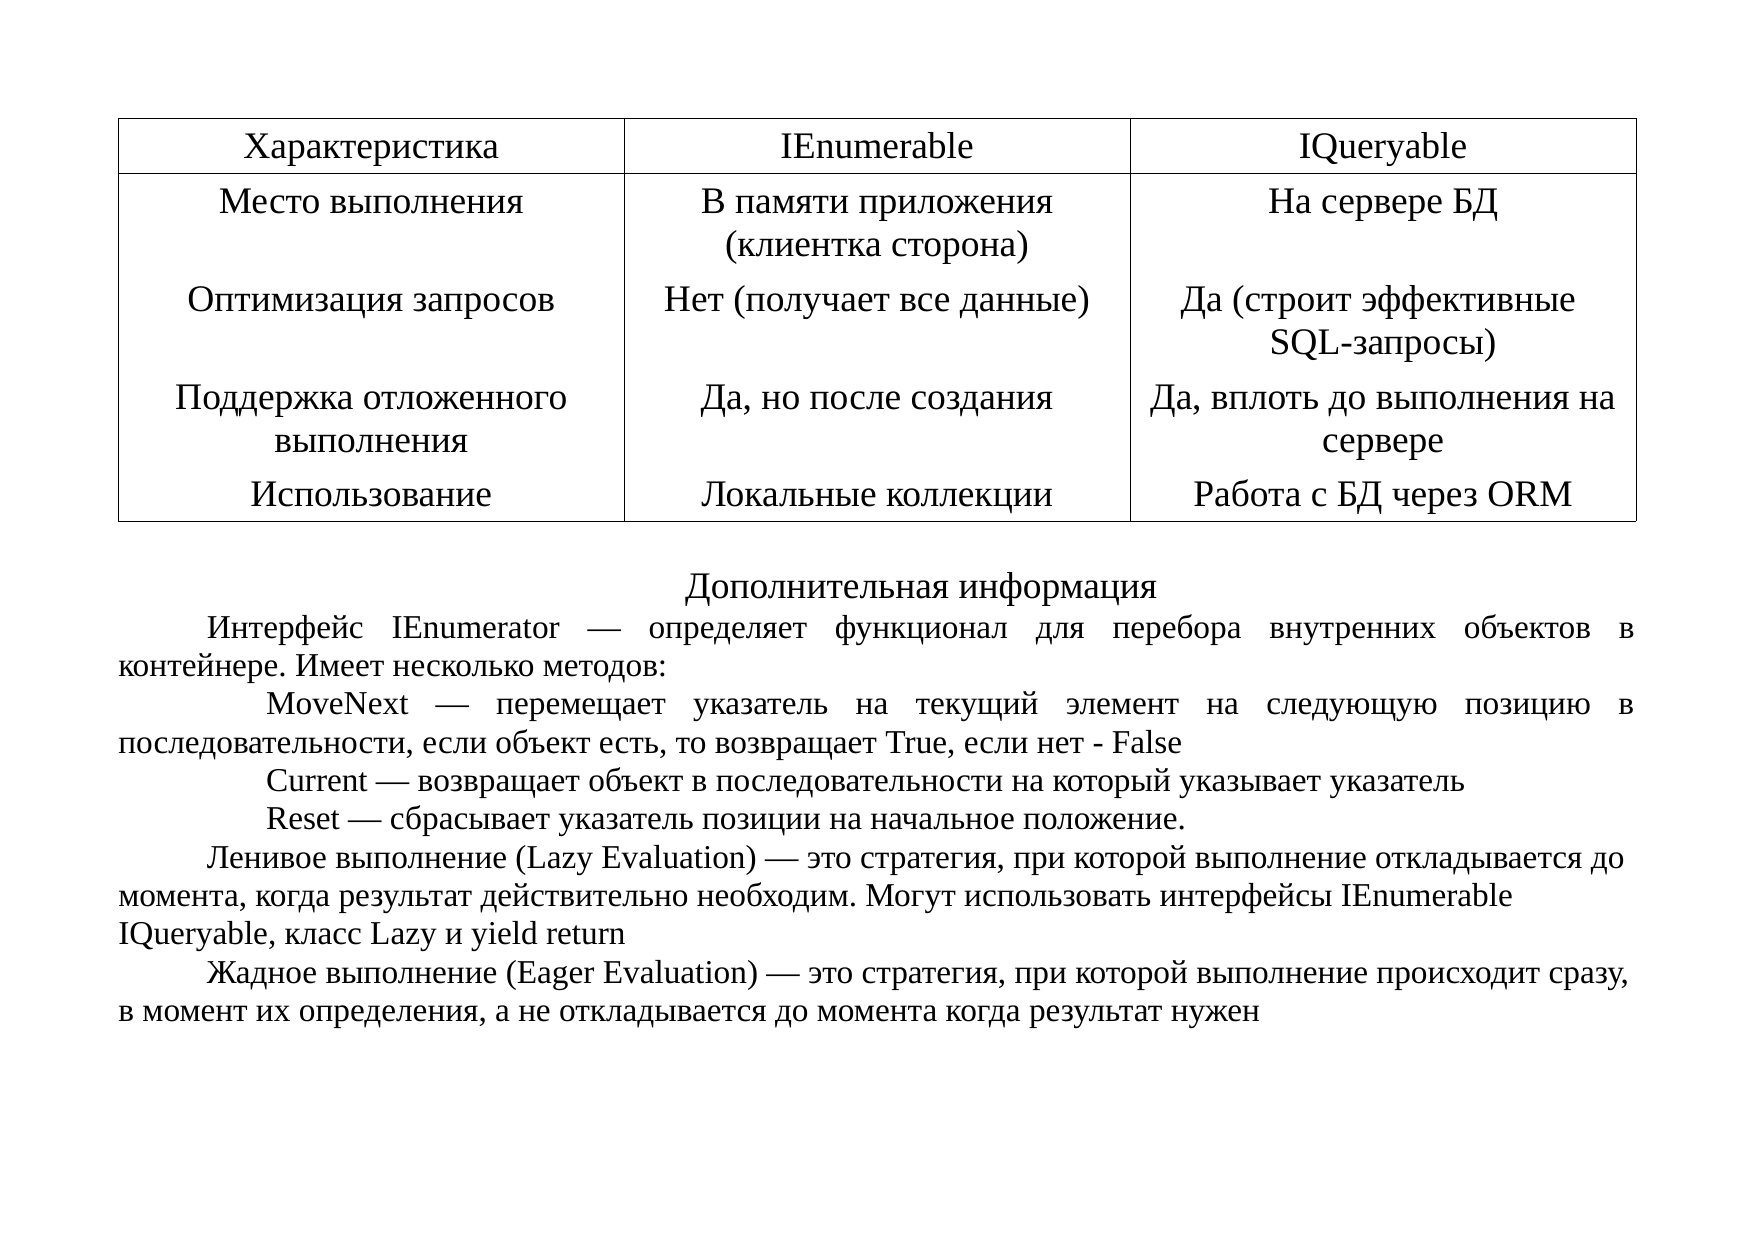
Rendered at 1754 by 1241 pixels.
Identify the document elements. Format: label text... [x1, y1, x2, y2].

table_cell Оптимизация запросов [119, 271, 624, 368]
table_cell Да, вплоть до выполнения на сервере [1131, 368, 1636, 466]
table_cell Нет (получает все данные) [625, 271, 1130, 368]
table_header IEnumerable [625, 119, 1130, 173]
table_cell Да, но после создания [625, 368, 1130, 466]
table_cell Использование [119, 466, 624, 521]
table_cell Место выполнения [119, 174, 624, 271]
text MoveNext — перемещает указатель на текущий элемент на следующую позицию в последовательности, если объект есть, то возвращает True, если нет - False [118, 684, 1636, 760]
table_cell В памяти приложения (клиентка сторона) [625, 174, 1130, 271]
table_cell Работа с БД через ORM [1131, 466, 1636, 521]
table_cell Поддержка отложенного выполнения [119, 368, 624, 466]
text Дополнительная информация [118, 564, 1636, 607]
table_cell Да (строит эффективные SQL-запросы) [1131, 271, 1636, 368]
text Reset — сбрасывает указатель позиции на начальное положение. [118, 799, 1636, 837]
text Жадное выполнение (Eager Evaluation) — это стратегия, при которой выполнение происходит сразу, в момент их определения, а не откладывается до момента когда результат нужен [118, 952, 1636, 1029]
text Current — возвращает объект в последовательности на который указывает указатель [118, 760, 1636, 799]
table_cell Локальные коллекции [625, 466, 1130, 521]
table_header Характеристика [119, 119, 624, 173]
text Интерфейс IEnumerator — определяет функционал для перебора внутренних объектов в контейнере. Имеет несколько методов: [118, 607, 1636, 684]
text Ленивое выполнение (Lazy Evaluation) — это стратегия, при которой выполнение откладывается до момента, когда результат действительно необходим. Могут использовать интерфейсы IEnumerable IQueryable, класс Lazy и yield return [118, 837, 1636, 952]
table_header IQueryable [1131, 119, 1636, 173]
table_cell На сервере БД [1131, 174, 1636, 271]
